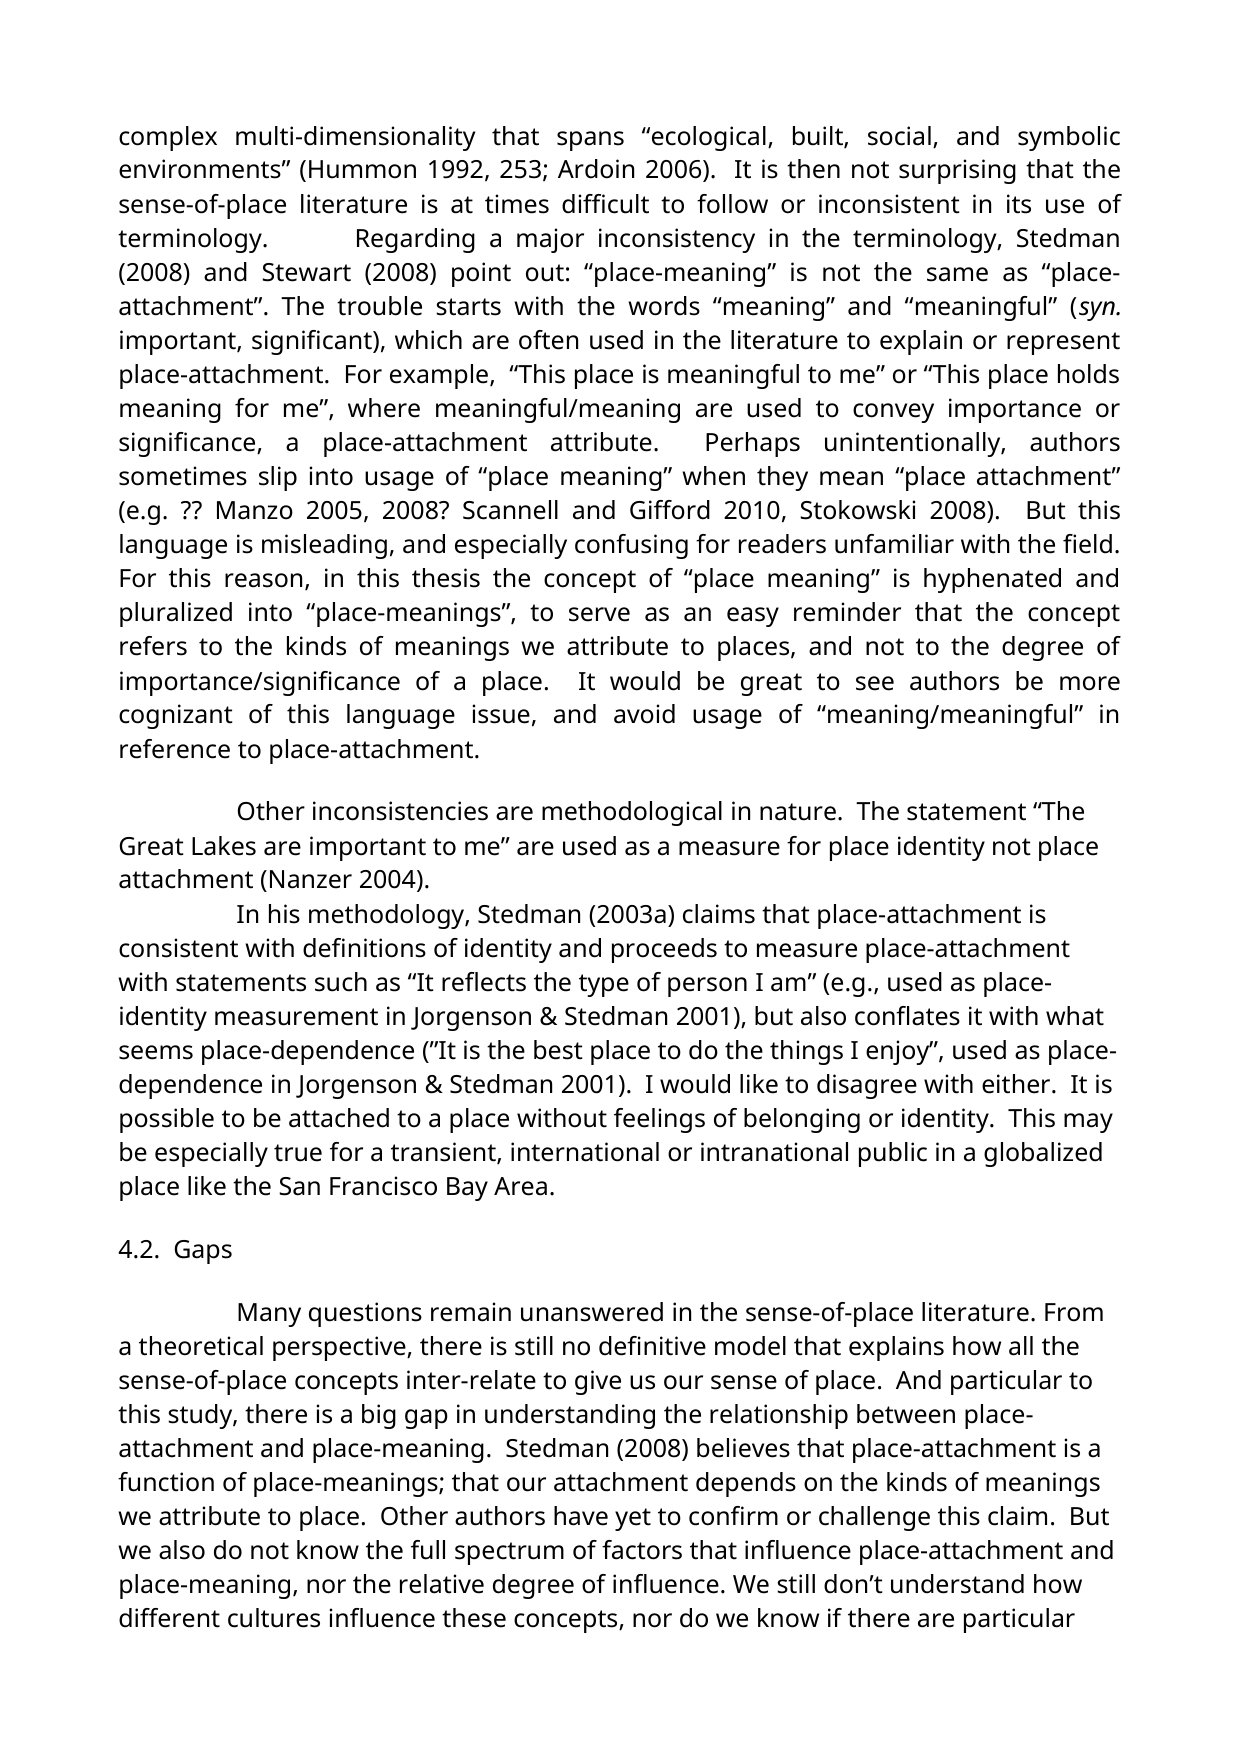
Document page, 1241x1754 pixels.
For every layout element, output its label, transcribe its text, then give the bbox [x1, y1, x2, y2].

text complex multi-dimensionality that spans “ecological, built, social, and symbolic environments” (Hummon 1992, 253; Ardoin 2006). It is then not surprising that the sense-of-place literature is at times difficult to follow or inconsistent in its use of terminology. Regarding a major inconsistency in the terminology, Stedman (2008) and Stewart (2008) point out: “place-meaning” is not the same as “place-attachment”. The trouble starts with the words “meaning” and “meaningful” (syn. important, significant), which are often used in the literature to explain or represent place-attachment. For example, “This place is meaningful to me” or “This place holds meaning for me”, where meaningful/meaning are used to convey importance or significance, a place-attachment attribute. Perhaps unintentionally, authors sometimes slip into usage of “place meaning” when they mean “place attachment” (e.g. ?? Manzo 2005, 2008? Scannell and Gifford 2010, Stokowski 2008). But this language is misleading, and especially confusing for readers unfamiliar with the field. For this reason, in this thesis the concept of “place meaning” is hyphenated and pluralized into “place-meanings”, to serve as an easy reminder that the concept refers to the kinds of meanings we attribute to places, and not to the degree of importance/significance of a place. It would be great to see authors be more cognizant of this language issue, and avoid usage of “meaning/meaningful” in reference to place-attachment. [118, 118, 1122, 765]
text Many questions remain unanswered in the sense-of-place literature. From a theoretical perspective, there is still no definitive model that explains how all the sense-of-place concepts inter-relate to give us our sense of place. And particular to this study, there is a big gap in understanding the relationship between place-attachment and place-meaning. Stedman (2008) believes that place-attachment is a function of place-meanings; that our attachment depends on the kinds of meanings we attribute to place. Other authors have yet to confirm or challenge this claim. But we also do not know the full spectrum of factors that influence place-attachment and place-meaning, nor the relative degree of influence. We still don’t understand how different cultures influence these concepts, nor do we know if there are particular [118, 1294, 1122, 1635]
text 4.2. Gaps [118, 1232, 1122, 1266]
text Other inconsistencies are methodological in nature. The statement “The Great Lakes are important to me” are used as a measure for place identity not place attachment (Nanzer 2004). [118, 794, 1122, 896]
text In his methodology, Stedman (2003a) claims that place-attachment is consistent with definitions of identity and proceeds to measure place-attachment with statements such as “It reflects the type of person I am” (e.g., used as place-identity measurement in Jorgenson & Stedman 2001), but also conflates it with what seems place-dependence (”It is the best place to do the things I enjoy”, used as place-dependence in Jorgenson & Stedman 2001). I would like to disagree with either. It is possible to be attached to a place without feelings of belonging or identity. This may be especially true for a transient, international or intranational public in a globalized place like the San Francisco Bay Area. [118, 896, 1122, 1203]
